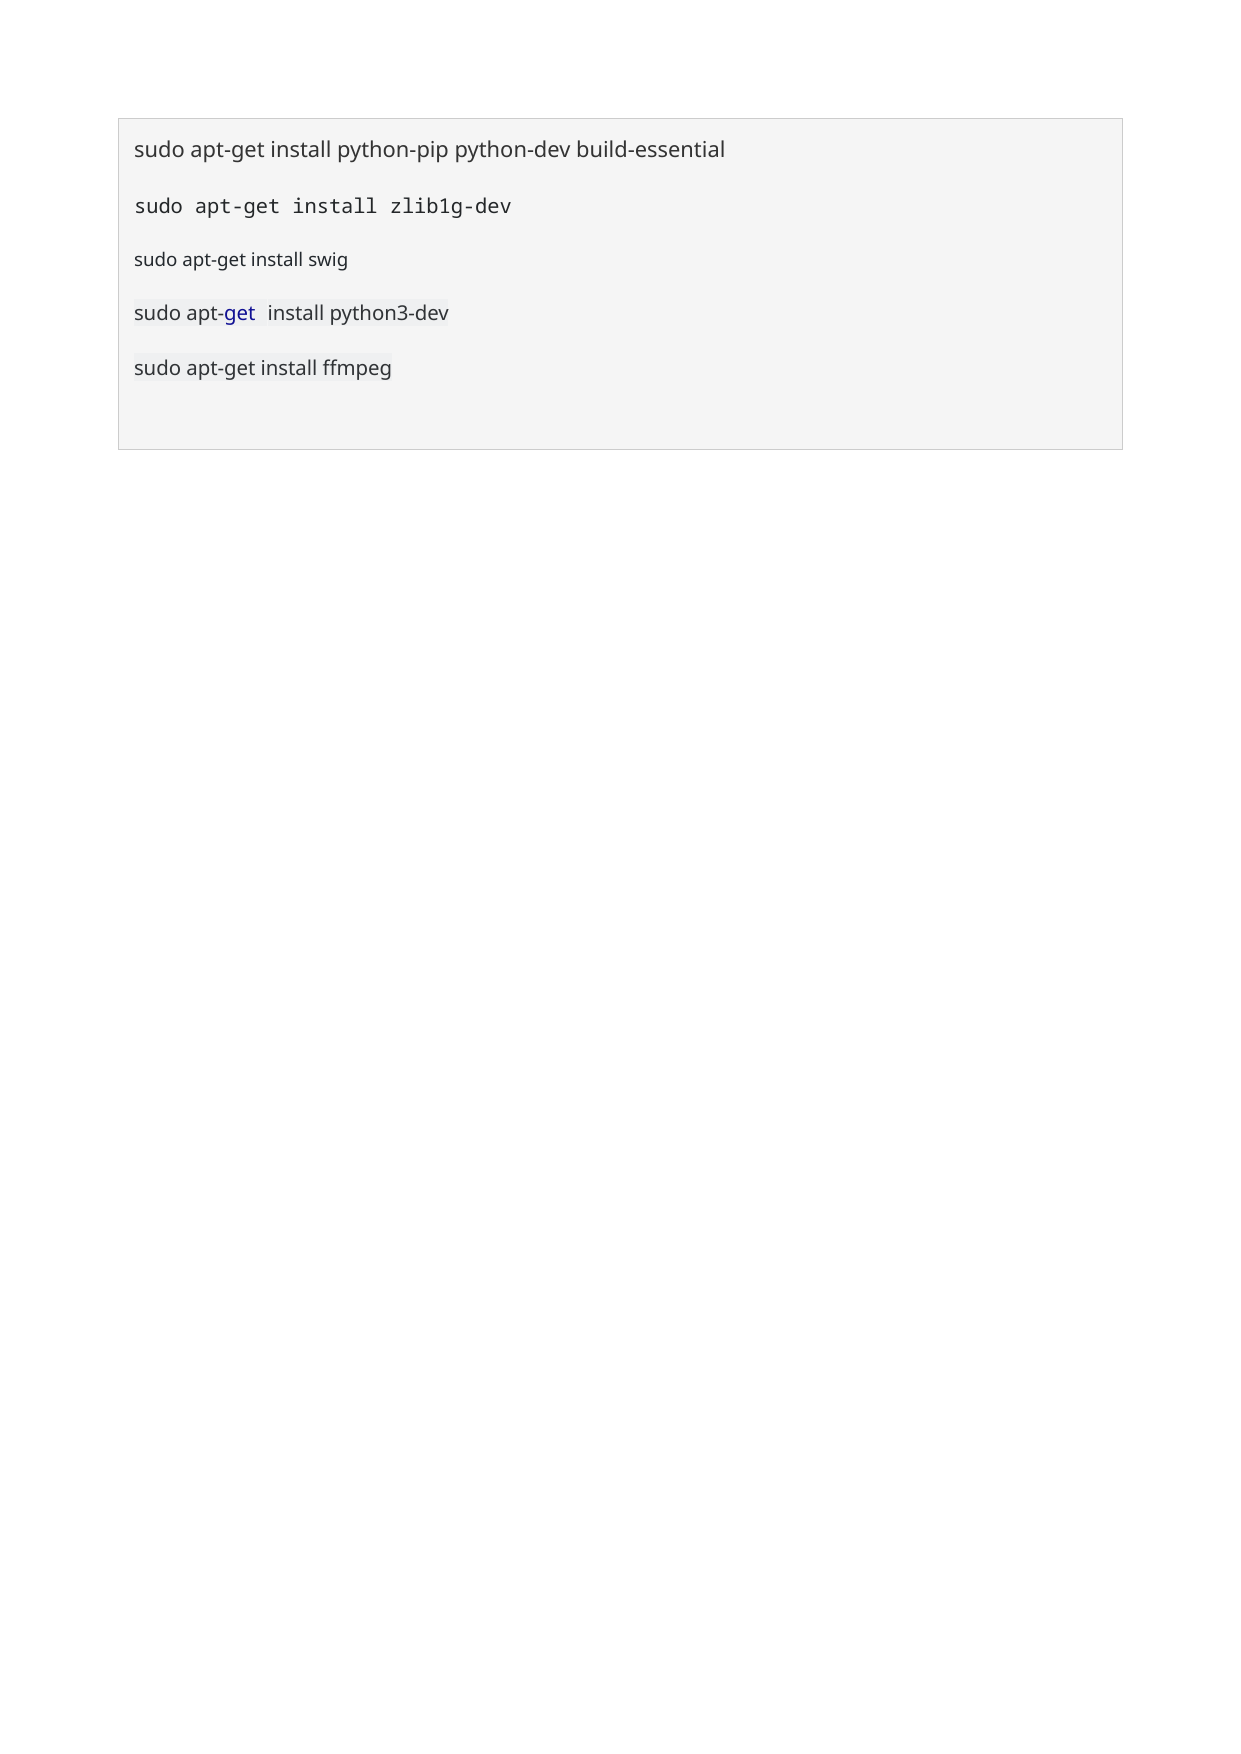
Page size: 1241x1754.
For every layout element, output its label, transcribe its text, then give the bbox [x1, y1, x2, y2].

text sudo apt-get install python-pip python-dev build-essential [119, 119, 1122, 164]
text sudo apt-get install ffmpeg [119, 338, 1122, 381]
text sudo apt-get install zlib1g-dev [119, 176, 1122, 219]
text sudo apt-get install swig [119, 231, 1122, 272]
text sudo apt-get install python3-dev [119, 283, 1122, 326]
